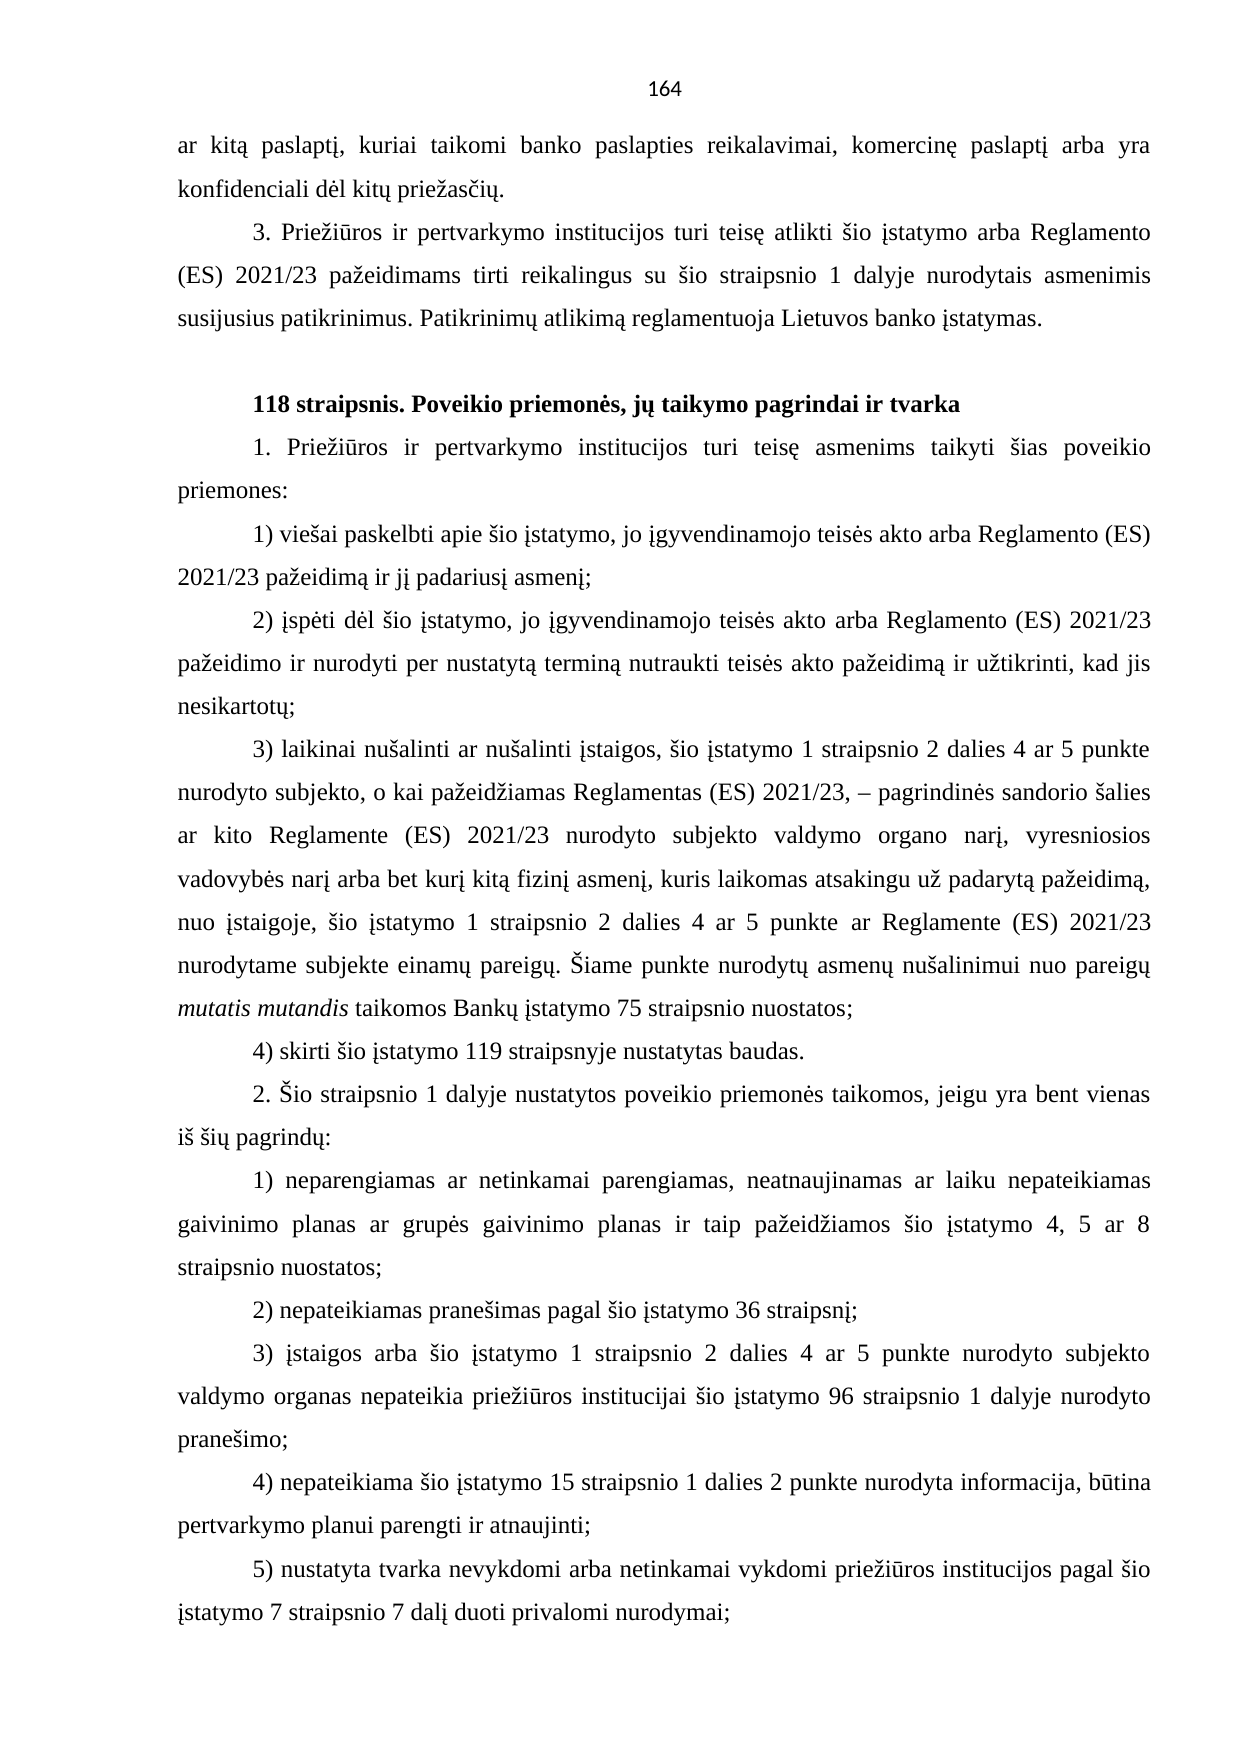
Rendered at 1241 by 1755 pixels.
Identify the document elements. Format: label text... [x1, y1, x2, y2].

text 2. Šio straipsnio 1 dalyje nustatytos poveikio priemonės taikomos, jeigu yra bent vienas iš šių pagrindų: [177, 1079, 1152, 1151]
text 2) nepateikiamas pranešimas pagal šio įstatymo 36 straipsnį; [177, 1295, 1152, 1324]
text 1) neparengiamas ar netinkamai parengiamas, neatnaujinamas ar laiku nepateikiamas gaivinimo planas ar grupės gaivinimo planas ir taip pažeidžiamos šio įstatymo 4, 5 ar 8 straipsnio nuostatos; [177, 1166, 1152, 1281]
text 118 straipsnis. Poveikio priemonės, jų taikymo pagrindai ir tvarka [177, 389, 1152, 418]
text 1) viešai paskelbti apie šio įstatymo, jo įgyvendinamojo teisės akto arba Reglamento (ES) 2021/23 pažeidimą ir jį padariusį asmenį; [177, 519, 1152, 591]
text 3) įstaigos arba šio įstatymo 1 straipsnio 2 dalies 4 ar 5 punkte nurodyto subjekto valdymo organas nepateikia priežiūros institucijai šio įstatymo 96 straipsnio 1 dalyje nurodyto pranešimo; [177, 1338, 1152, 1453]
text ar kitą paslaptį, kuriai taikomi banko paslapties reikalavimai, komercinę paslaptį arba yra konfidenciali dėl kitų priežasčių. [177, 131, 1152, 202]
text 3) laikinai nušalinti ar nušalinti įstaigos, šio įstatymo 1 straipsnio 2 dalies 4 ar 5 punkte nurodyto subjekto, o kai pažeidžiamas Reglamentas (ES) 2021/23, – pagrindinės sandorio šalies ar kito Reglamente (ES) 2021/23 nurodyto subjekto valdymo organo narį, vyresniosios vadovybės narį arba bet kurį kitą fizinį asmenį, kuris laikomas atsakingu už padarytą pažeidimą, nuo įstaigoje, šio įstatymo 1 straipsnio 2 dalies 4 ar 5 punkte ar Reglamente (ES) 2021/23 nurodytame subjekte einamų pareigų. Šiame punkte nurodytų asmenų nušalinimui nuo pareigų mutatis mutandis taikomos Bankų įstatymo 75 straipsnio nuostatos; [177, 734, 1152, 1022]
text 4) skirti šio įstatymo 119 straipsnyje nustatytas baudas. [177, 1036, 1152, 1065]
text 4) nepateikiama šio įstatymo 15 straipsnio 1 dalies 2 punkte nurodyta informacija, būtina pertvarkymo planui parengti ir atnaujinti; [177, 1467, 1152, 1539]
text 1. Priežiūros ir pertvarkymo institucijos turi teisę asmenims taikyti šias poveikio priemones: [177, 432, 1152, 504]
text 5) nustatyta tvarka nevykdomi arba netinkamai vykdomi priežiūros institucijos pagal šio įstatymo 7 straipsnio 7 dalį duoti privalomi nurodymai; [177, 1554, 1152, 1626]
text 2) įspėti dėl šio įstatymo, jo įgyvendinamojo teisės akto arba Reglamento (ES) 2021/23 pažeidimo ir nurodyti per nustatytą terminą nutraukti teisės akto pažeidimą ir užtikrinti, kad jis nesikartotų; [177, 605, 1152, 720]
text 3. Priežiūros ir pertvarkymo institucijos turi teisę atlikti šio įstatymo arba Reglamento (ES) 2021/23 pažeidimams tirti reikalingus su šio straipsnio 1 dalyje nurodytais asmenimis susijusius patikrinimus. Patikrinimų atlikimą reglamentuoja Lietuvos banko įstatymas. [177, 217, 1152, 332]
